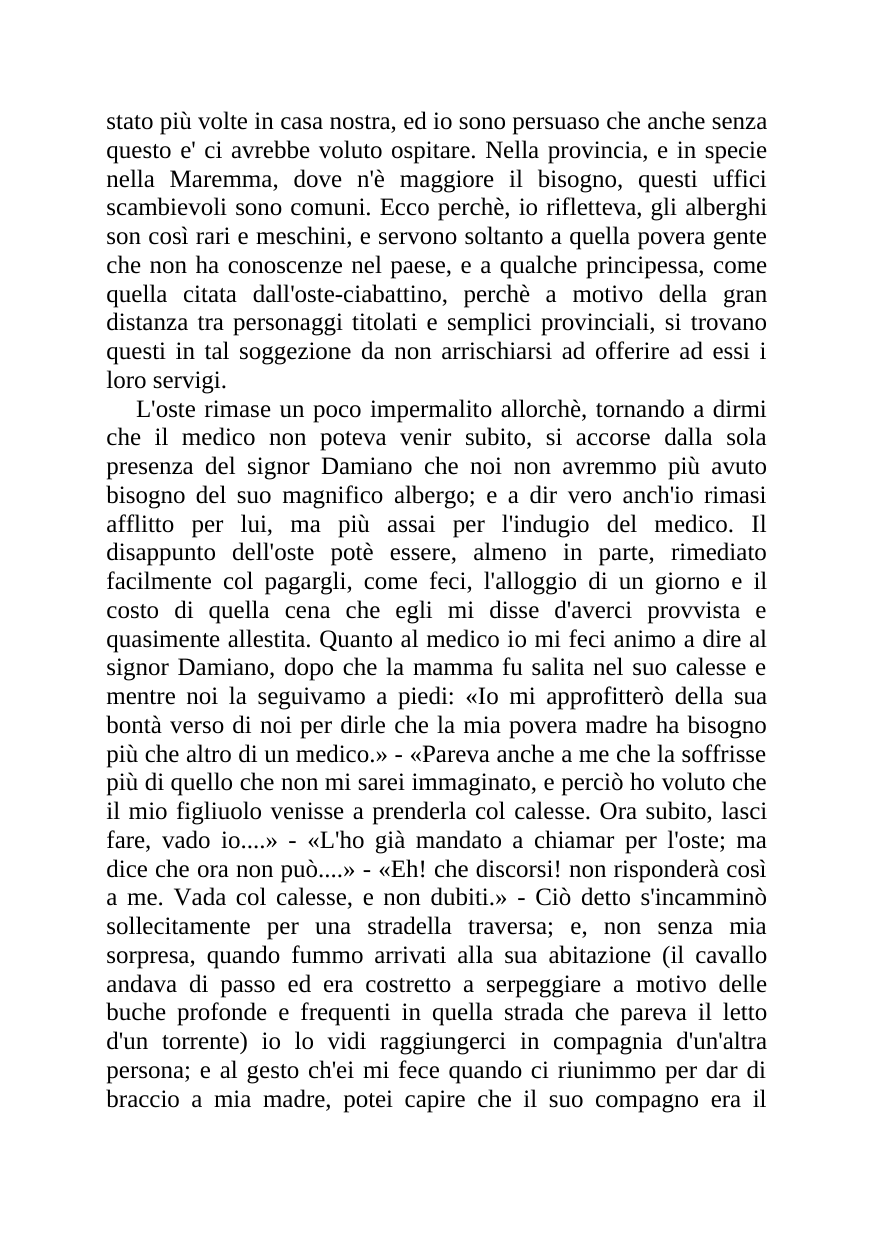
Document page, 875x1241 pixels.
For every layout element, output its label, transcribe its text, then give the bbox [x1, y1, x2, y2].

text L'oste rimase un poco impermalito allorchè, tornando a dirmi che il medico non poteva venir subito, si accorse dalla sola presenza del signor Damiano che noi non avremmo più avuto bisogno del suo magnifico albergo; e a dir vero anch'io rimasi afflitto per lui, ma più assai per l'indugio del medico. Il disappunto dell'oste potè essere, almeno in parte, rimediato facilmente col pagargli, come feci, l'alloggio di un giorno e il costo di quella cena che egli mi disse d'averci provvista e quasimente allestita. Quanto al medico io mi feci animo a dire al signor Damiano, dopo che la mamma fu salita nel suo calesse e mentre noi la seguivamo a piedi: «Io mi approfitterò della sua bontà verso di noi per dirle che la mia povera madre ha bisogno più che altro di un medico.» - «Pareva anche a me che la soffrisse più di quello che non mi sarei immaginato, e perciò ho voluto che il mio figliuolo venisse a prenderla col calesse. Ora subito, lasci fare, vado io....» - «L'ho già mandato a chiamar per l'oste; ma dice che ora non può....» - «Eh! che discorsi! non risponderà così a me. Vada col calesse, e non dubiti.» - Ciò detto s'incamminò sollecitamente per una stradella traversa; e, non senza mia sorpresa, quando fummo arrivati alla sua abitazione (il cavallo andava di passo ed era costretto a serpeggiare a motivo delle buche profonde e frequenti in quella strada che pareva il letto d'un torrente) io lo vidi raggiungerci in compagnia d'un'altra persona; e al gesto ch'ei mi fece quando ci riunimmo per dar di braccio a mia madre, potei capire che il suo compagno era il [106, 394, 768, 1112]
text stato più volte in casa nostra, ed io sono persuaso che anche senza questo e' ci avrebbe voluto ospitare. Nella provincia, e in specie nella Maremma, dove n'è maggiore il bisogno, questi uffici scambievoli sono comuni. Ecco perchè, io rifletteva, gli alberghi son così rari e meschini, e servono soltanto a quella povera gente che non ha conoscenze nel paese, e a qualche principessa, come quella citata dall'oste-ciabattino, perchè a motivo della gran distanza tra personaggi titolati e semplici provinciali, si trovano questi in tal soggezione da non arrischiarsi ad offerire ad essi i loro servigi. [106, 106, 768, 394]
